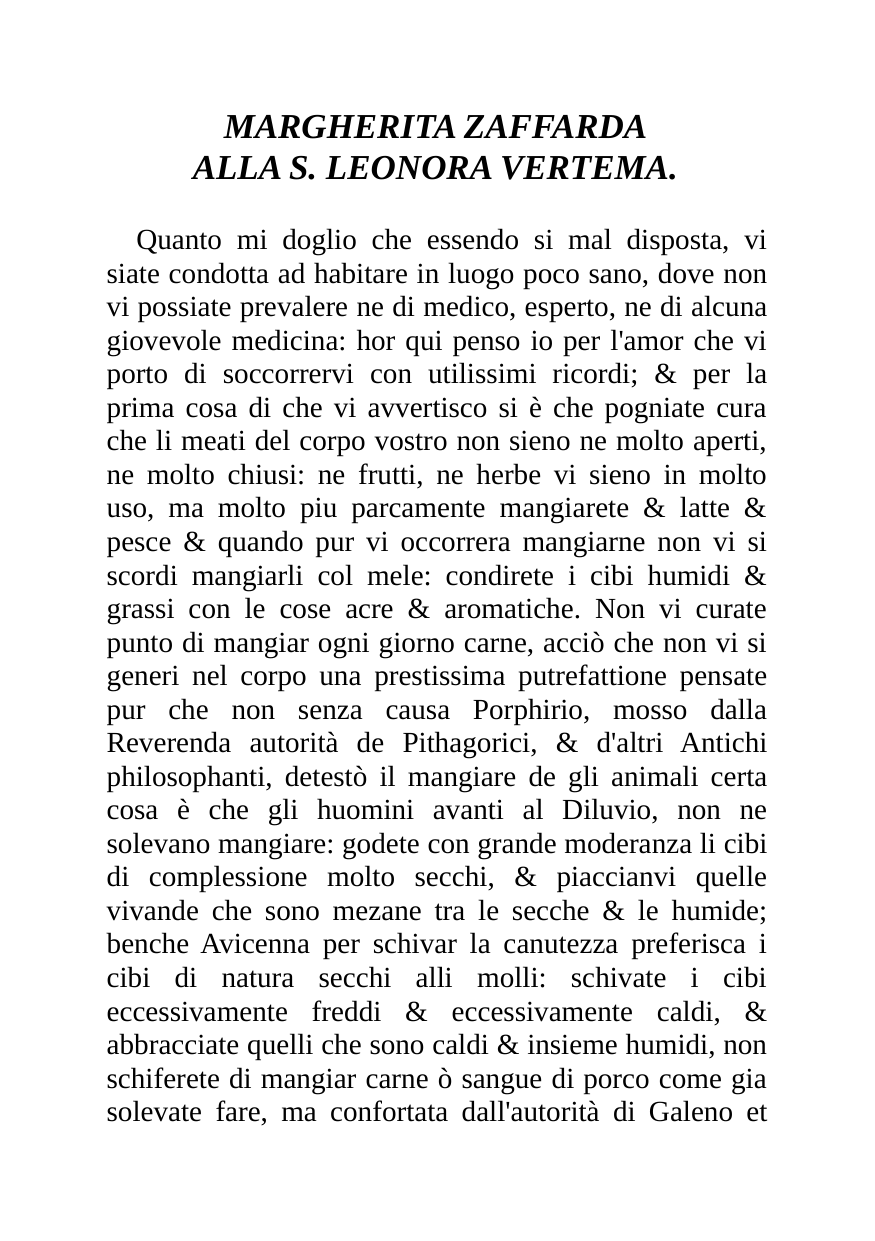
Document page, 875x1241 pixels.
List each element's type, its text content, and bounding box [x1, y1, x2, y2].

subtitle MARGHERITA ZAFFARDA ALLA S. LEONORA VERTEMA. [106, 106, 768, 187]
text Quanto mi doglio che essendo si mal disposta, vi siate condotta ad habitare in luogo poco sano, dove non vi possiate prevalere ne di medico, esperto, ne di alcuna giovevole medicina: hor qui penso io per l'amor che vi porto di soccorrervi con utilissimi ricordi; & per la prima cosa di che vi avvertisco si è che pogniate cura che li meati del corpo vostro non sieno ne molto aperti, ne molto chiusi: ne frutti, ne herbe vi sieno in molto uso, ma molto piu parcamente mangiarete & latte & pesce & quando pur vi occorrera mangiarne non vi si scordi mangiarli col mele: condirete i cibi humidi & grassi con le cose acre & aromatiche. Non vi curate punto di mangiar ogni giorno carne, acciò che non vi si generi nel corpo una prestissima putrefattione pensate pur che non senza causa Porphirio, mosso dalla Reverenda autorità de Pithagorici, & d'altri Antichi philosophanti, detestò il mangiare de gli animali certa cosa è che gli huomini avanti al Diluvio, non ne solevano mangiare: godete con grande moderanza li cibi di complessione molto secchi, & piaccianvi quelle vivande che sono mezane tra le secche & le humide; benche Avicenna per schivar la canutezza preferisca i cibi di natura secchi alli molli: schivate i cibi eccessivamente freddi & eccessivamente caldi, & abbracciate quelli che sono caldi & insieme humidi, non schiferete di mangiar carne ò sangue di porco come gia solevate fare, ma confortata dall'autorità di Galeno et [106, 222, 768, 1128]
